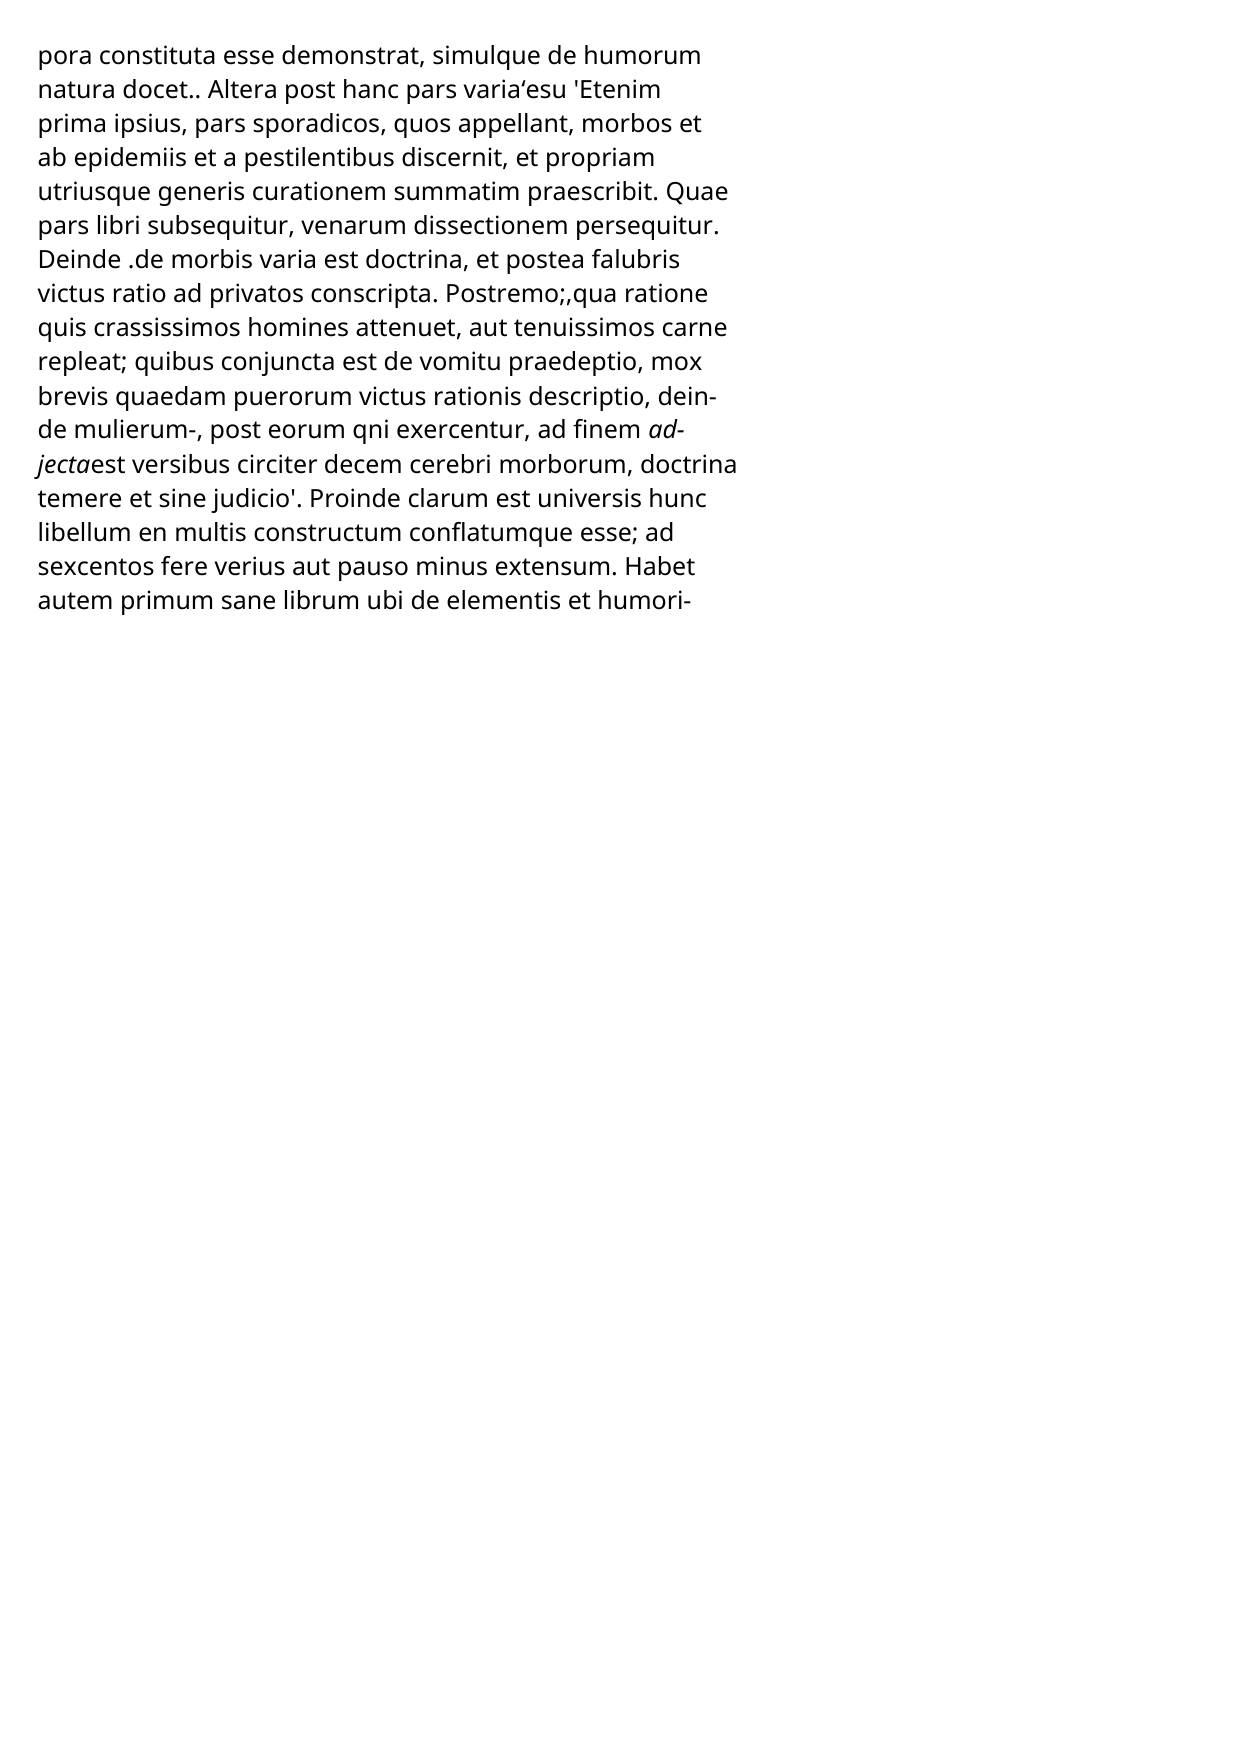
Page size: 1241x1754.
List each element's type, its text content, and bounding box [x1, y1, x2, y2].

text pora constituta esse demonstrat, simulque de humorum natura docet.. Altera post hanc pars varia‘esu 'Etenim prima ipsius, pars sporadicos, quos appellant, morbos et ab epidemiis et a pestilentibus discernit, et propriam utriusque generis curationem summatim praescribit. Quae pars libri subsequitur, venarum dissectionem persequitur. Deinde .de morbis varia est doctrina, et postea falubris victus ratio ad privatos conscripta. Postremo;,qua ratione quis crassissimos homines attenuet, aut tenuissimos carne repleat; quibus conjuncta est de vomitu praedeptio, mox brevis quaedam puerorum victus rationis descriptio, dein- de mulierum-, post eorum qni exercentur, ad finem ad- jectaest versibus circiter decem cerebri morborum, doctrina temere et sine judicio'. Proinde clarum est universis hunc libellum en multis constructum conflatumque esse; ad sexcentos fere verius aut pauso minus extensum. Habet autem primum sane librum ubi de elementis et humori- [37, 37, 1203, 617]
